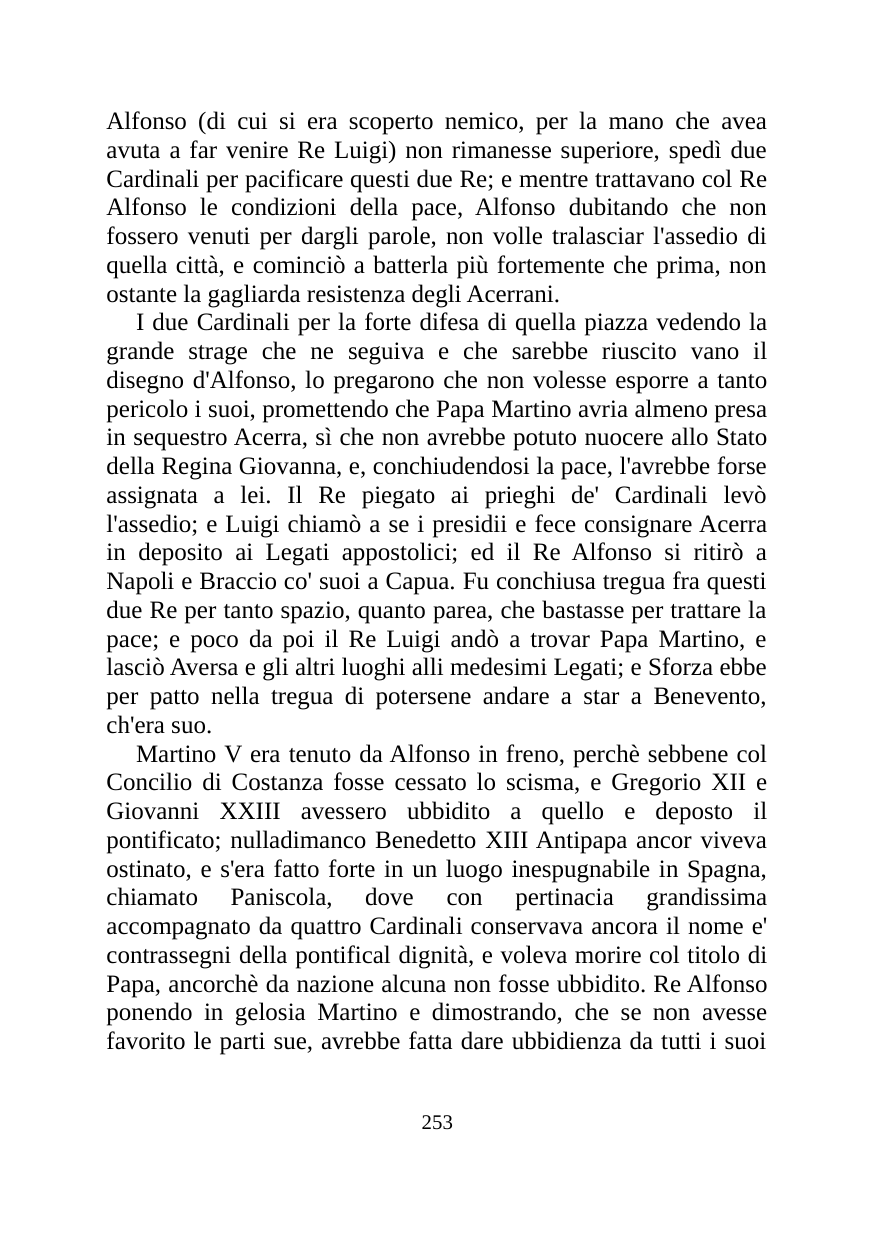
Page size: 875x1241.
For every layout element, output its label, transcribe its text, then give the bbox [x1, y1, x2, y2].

text Martino V era tenuto da Alfonso in freno, perchè sebbene col Concilio di Costanza fosse cessato lo scisma, e Gregorio XII e Giovanni XXIII avessero ubbidito a quello e deposto il pontificato; nulladimanco Benedetto XIII Antipapa ancor viveva ostinato, e s'era fatto forte in un luogo inespugnabile in Spagna, chiamato Paniscola, dove con pertinacia grandissima accompagnato da quattro Cardinali conservava ancora il nome e' contrassegni della pontifical dignità, e voleva morire col titolo di Papa, ancorchè da nazione alcuna non fosse ubbidito. Re Alfonso ponendo in gelosia Martino e dimostrando, che se non avesse favorito le parti sue, avrebbe fatta dare ubbidienza da tutti i suoi [106, 739, 768, 1055]
text Alfonso (di cui si era scoperto nemico, per la mano che avea avuta a far venire Re Luigi) non rimanesse superiore, spedì due Cardinali per pacificare questi due Re; e mentre trattavano col Re Alfonso le condizioni della pace, Alfonso dubitando che non fossero venuti per dargli parole, non volle tralasciar l'assedio di quella città, e cominciò a batterla più fortemente che prima, non ostante la gagliarda resistenza degli Acerrani. [106, 106, 768, 307]
text I due Cardinali per la forte difesa di quella piazza vedendo la grande strage che ne seguiva e che sarebbe riuscito vano il disegno d'Alfonso, lo pregarono che non volesse esporre a tanto pericolo i suoi, promettendo che Papa Martino avria almeno presa in sequestro Acerra, sì che non avrebbe potuto nuocere allo Stato della Regina Giovanna, e, conchiudendosi la pace, l'avrebbe forse assignata a lei. Il Re piegato ai prieghi de' Cardinali levò l'assedio; e Luigi chiamò a se i presidii e fece consignare Acerra in deposito ai Legati appostolici; ed il Re Alfonso si ritirò a Napoli e Braccio co' suoi a Capua. Fu conchiusa tregua fra questi due Re per tanto spazio, quanto parea, che bastasse per trattare la pace; e poco da poi il Re Luigi andò a trovar Papa Martino, e lasciò Aversa e gli altri luoghi alli medesimi Legati; e Sforza ebbe per patto nella tregua di potersene andare a star a Benevento, ch'era suo. [106, 307, 768, 739]
